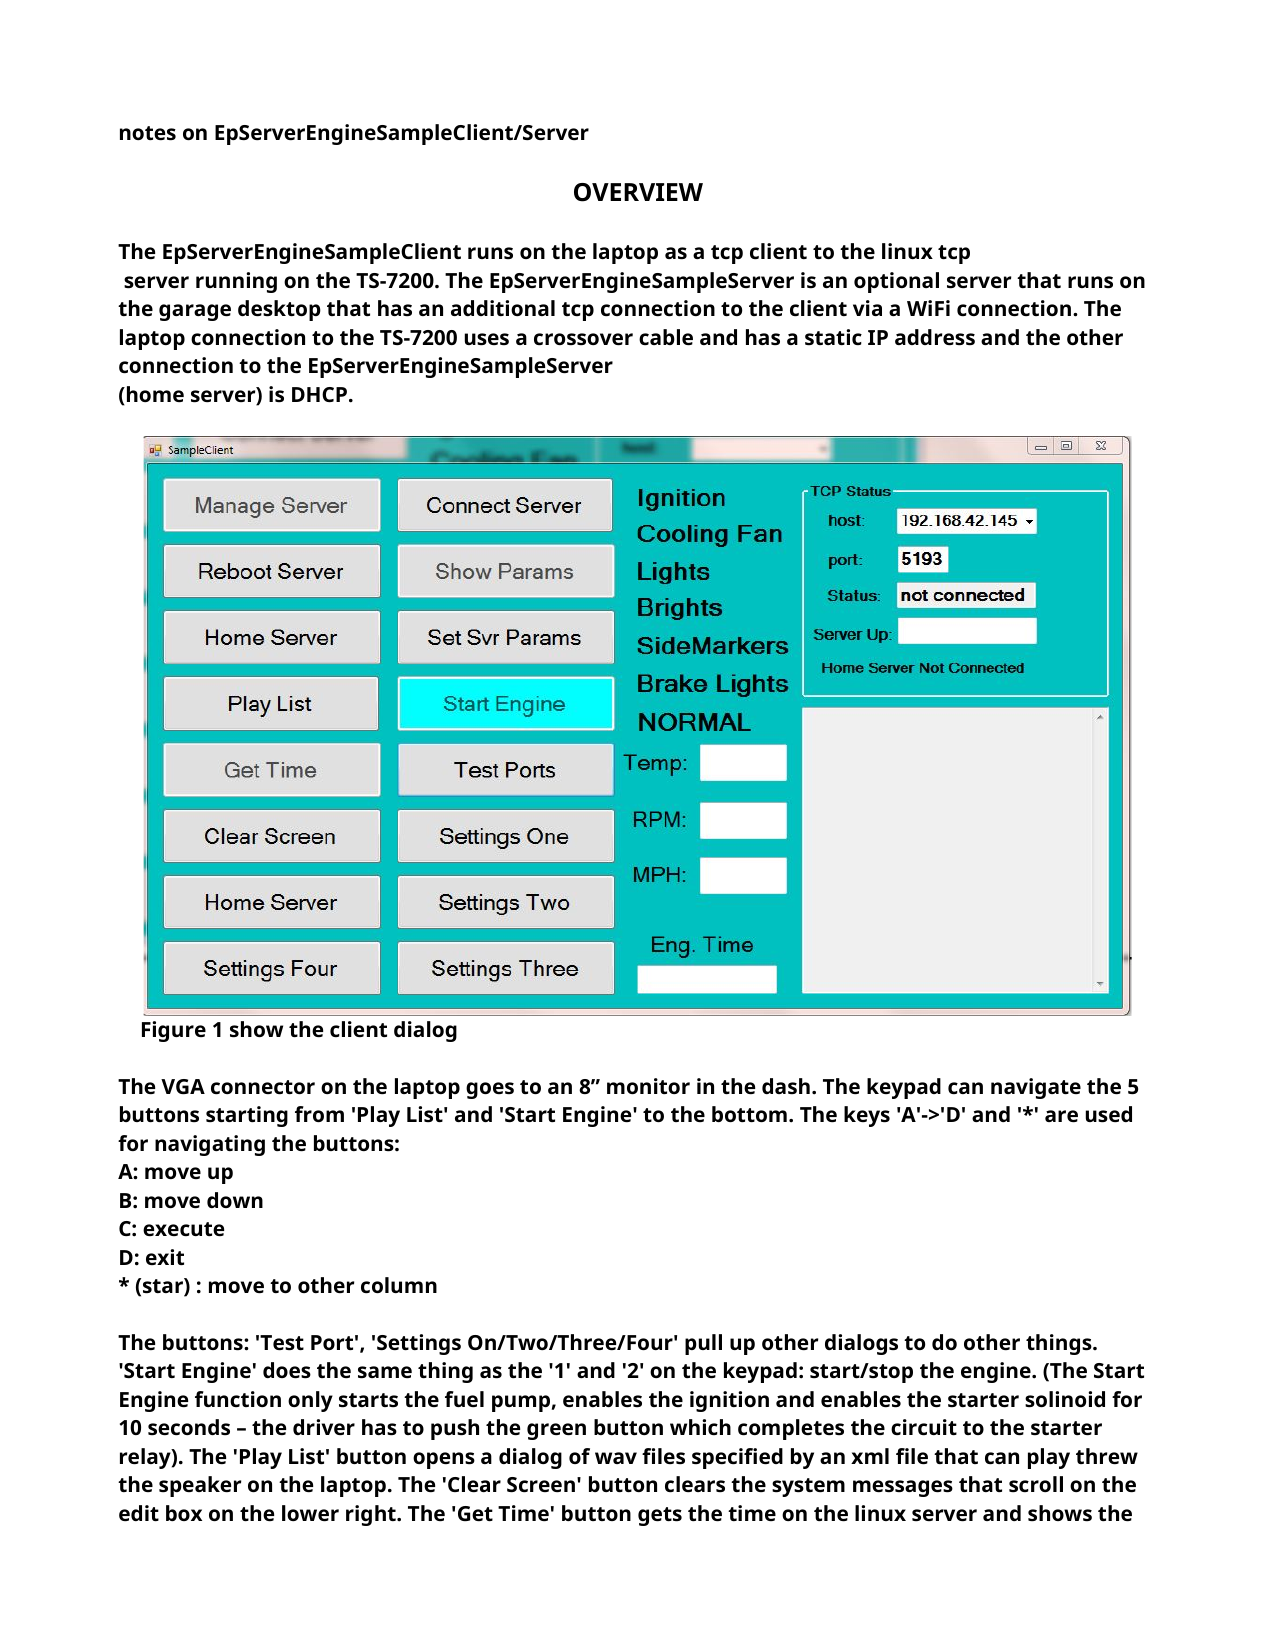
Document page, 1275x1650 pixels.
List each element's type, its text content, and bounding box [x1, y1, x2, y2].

text C: execute [118, 1214, 1157, 1243]
text * (star) : move to other column [118, 1271, 1157, 1300]
text Figure 1 show the client dialog [118, 1016, 1157, 1044]
text The EpServerEngineSampleClient runs on the laptop as a tcp client to the linux tcp [118, 237, 1157, 266]
text A: move up [118, 1157, 1157, 1186]
text The buttons: 'Test Port', 'Settings On/Two/Three/Four' pull up other dialogs to do other things. 'Start Engine' does the same thing as the '1' and '2' on the keypad: start/stop the engine. (The Start Engine function only starts the fuel pump, enables the ignition and enables the starter solinoid for 10 seconds – the driver has to push the green button which completes the circuit to the starter relay). The 'Play List' button opens a dialog of wav files specified by an xml file that can play threw the speaker on the laptop. The 'Clear Screen' button clears the system messages that scroll on the edit box on the lower right. The 'Get Time' button gets the time on the linux server and shows the [118, 1328, 1157, 1527]
text (home server) is DHCP. [118, 380, 1157, 408]
text notes on EpServerEngineSampleClient/Server [118, 118, 1157, 147]
text The VGA connector on the laptop goes to an 8” monitor in the dash. The keypad can navigate the 5 buttons starting from 'Play List' and 'Start Engine' to the bottom. The keys 'A'->'D' and '*' are used for navigating the buttons: [118, 1072, 1157, 1157]
text server running on the TS-7200. The EpServerEngineSampleServer is an optional server that runs on the garage desktop that has an additional tcp connection to the client via a WiFi connection. The laptop connection to the TS-7200 uses a crossover cable and has a static IP address and the other connection to the EpServerEngineSampleServer [118, 266, 1157, 380]
text OVERVIEW [118, 175, 1157, 209]
picture [143, 436, 1132, 1016]
text B: move down [118, 1186, 1157, 1214]
text D: exit [118, 1243, 1157, 1271]
